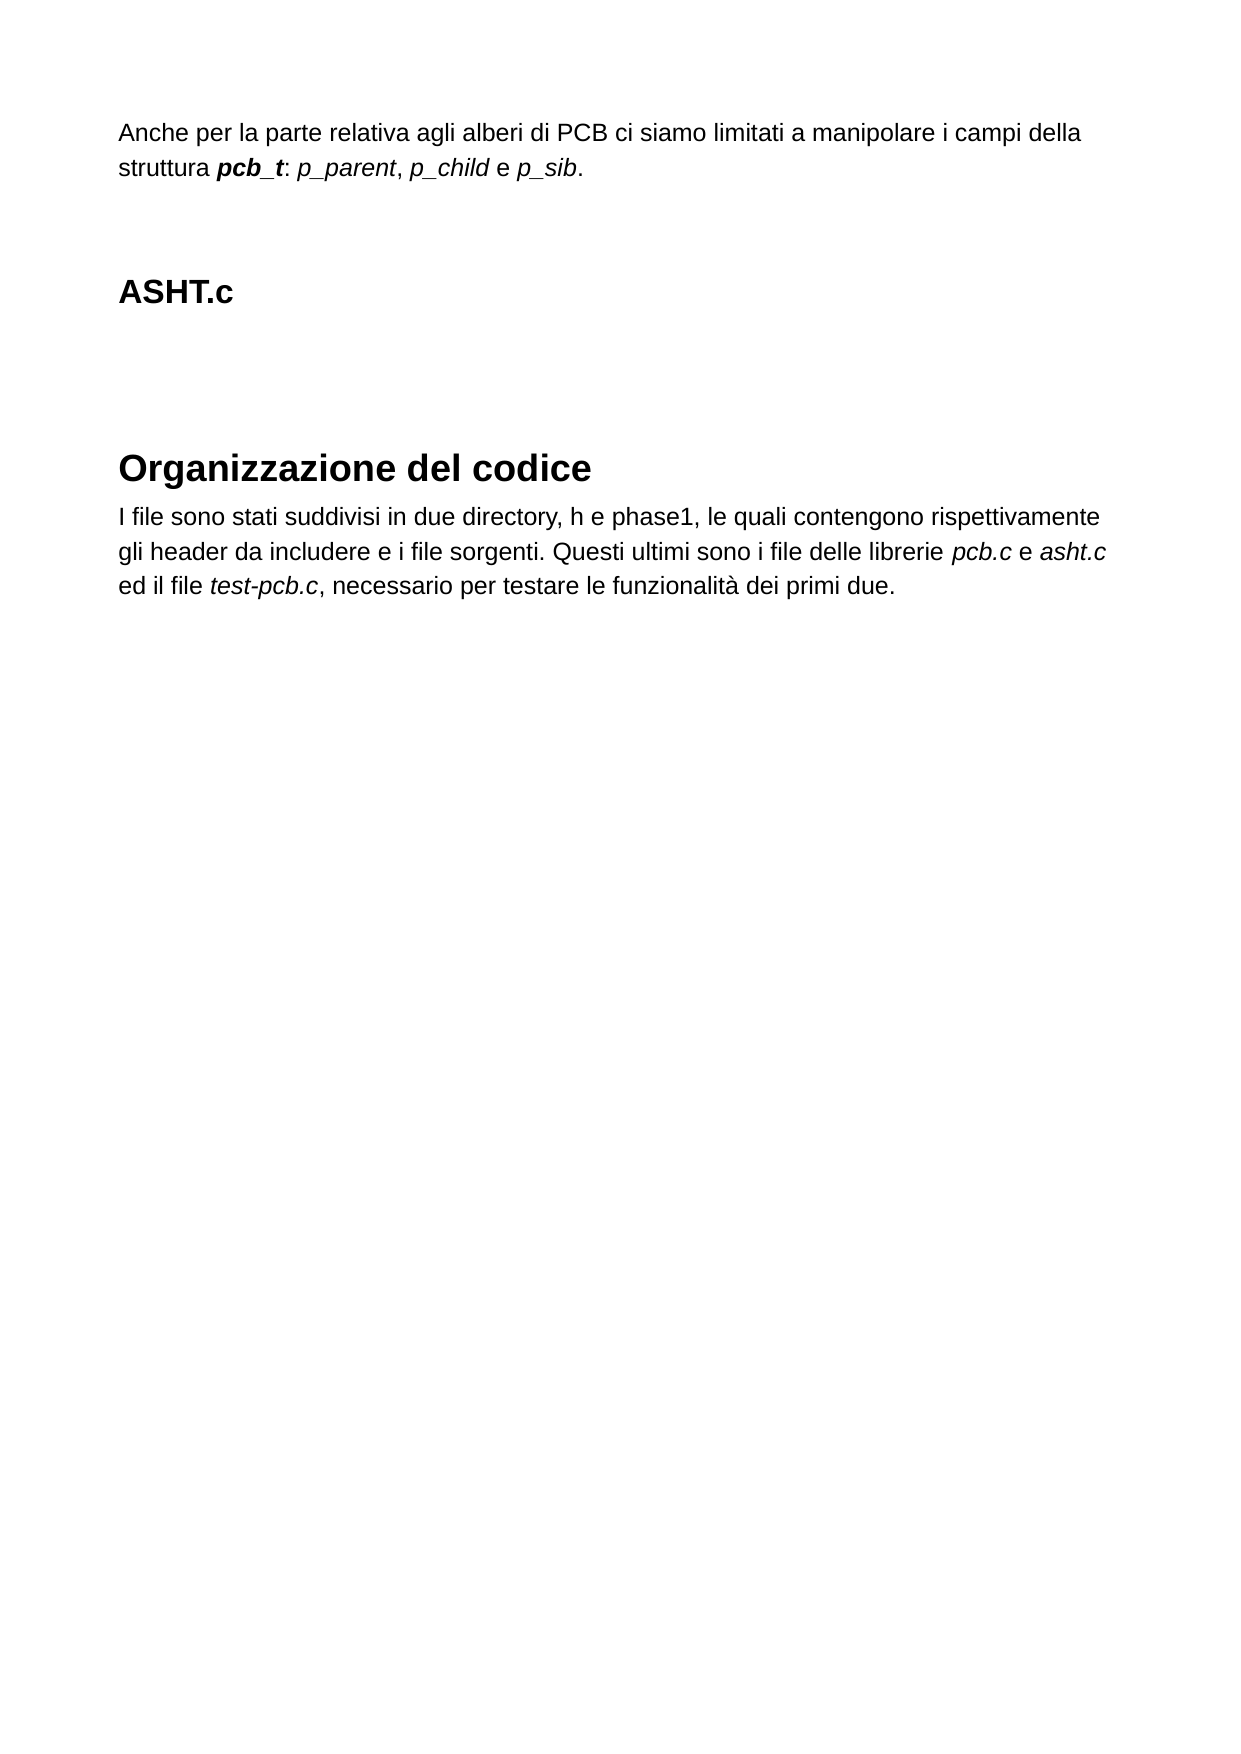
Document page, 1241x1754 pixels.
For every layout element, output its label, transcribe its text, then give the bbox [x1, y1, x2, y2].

subtitle ASHT.c [118, 272, 1122, 310]
text I file sono stati suddivisi in due directory, h e phase1, le quali contengono rispettivamente gli header da includere e i file sorgenti. Questi ultimi sono i file delle librerie pcb.c e asht.c ed il file test-pcb.c, necessario per testare le funzionalità dei primi due. [118, 502, 1122, 600]
text Anche per la parte relativa agli alberi di PCB ci siamo limitati a manipolare i campi della struttura pcb_t: p_parent, p_child e p_sib. [118, 118, 1122, 181]
subtitle Organizzazione del codice [118, 446, 1122, 489]
